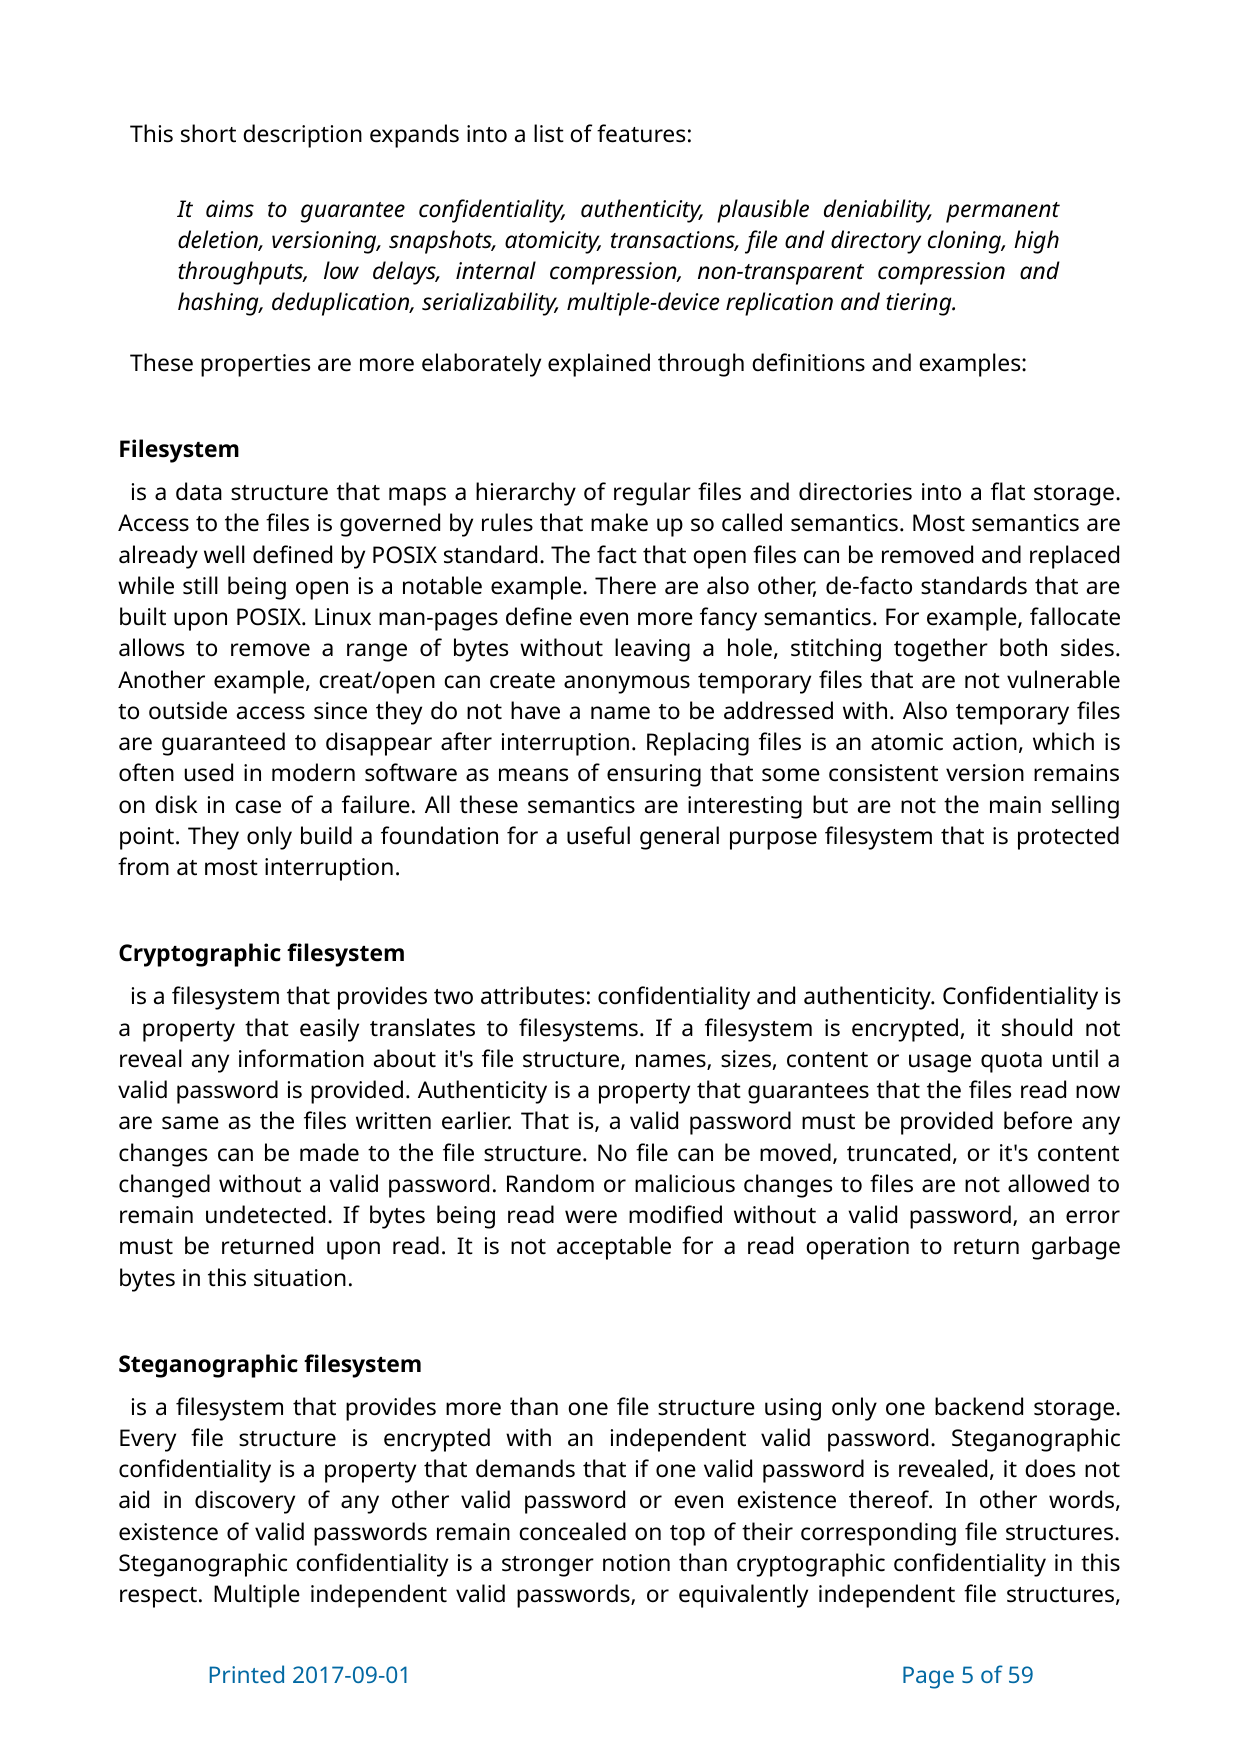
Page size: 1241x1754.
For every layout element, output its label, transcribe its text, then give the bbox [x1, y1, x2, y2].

subtitle Filesystem [118, 433, 1122, 464]
text is a data structure that maps a hierarchy of regular files and directories into a flat storage. Access to the files is governed by rules that make up so called semantics. Most semantics are already well defined by POSIX standard. The fact that open files can be removed and replaced while still being open is a notable example. There are also other, de-facto standards that are built upon POSIX. Linux man-pages define even more fancy semantics. For example, fallocate allows to remove a range of bytes without leaving a hole, stitching together both sides. Another example, creat/open can create anonymous temporary files that are not vulnerable to outside access since they do not have a name to be addressed with. Also temporary files are guaranteed to disappear after interruption. Replacing files is an atomic action, which is often used in modern software as means of ensuring that some consistent version remains on disk in case of a failure. All these semantics are interesting but are not the main selling point. They only build a foundation for a useful general purpose filesystem that is protected from at most interruption. [118, 476, 1122, 882]
subtitle Steganographic filesystem [118, 1348, 1122, 1379]
text is a filesystem that provides two attributes: confidentiality and authenticity. Confidentiality is a property that easily translates to filesystems. If a filesystem is encrypted, it should not reveal any information about it's file structure, names, sizes, content or usage quota until a valid password is provided. Authenticity is a property that guarantees that the files read now are same as the files written earlier. That is, a valid password must be provided before any changes can be made to the file structure. No file can be moved, truncated, or it's content changed without a valid password. Random or malicious changes to files are not allowed to remain undetected. If bytes being read were modified without a valid password, an error must be returned upon read. It is not acceptable for a read operation to return garbage bytes in this situation. [118, 980, 1122, 1293]
subtitle Cryptographic filesystem [118, 937, 1122, 968]
text is a filesystem that provides more than one file structure using only one backend storage. Every file structure is encrypted with an independent valid password. Steganographic confidentiality is a property that demands that if one valid password is revealed, it does not aid in discovery of any other valid password or even existence thereof. In other words, existence of valid passwords remain concealed on top of their corresponding file structures. Steganographic confidentiality is a stronger notion than cryptographic confidentiality in this respect. Multiple independent valid passwords, or equivalently independent file structures, [118, 1391, 1122, 1609]
text These properties are more elaborately explained through definitions and examples: [118, 347, 1122, 378]
text It aims to guarantee confidentiality, authenticity, plausible deniability, permanent deletion, versioning, snapshots, atomicity, transactions, file and directory cloning, high throughputs, low delays, internal compression, non-transparent compression and hashing, deduplication, serializability, multiple-device replication and tiering. [177, 192, 1063, 317]
text This short description expands into a list of features: [118, 118, 1122, 149]
